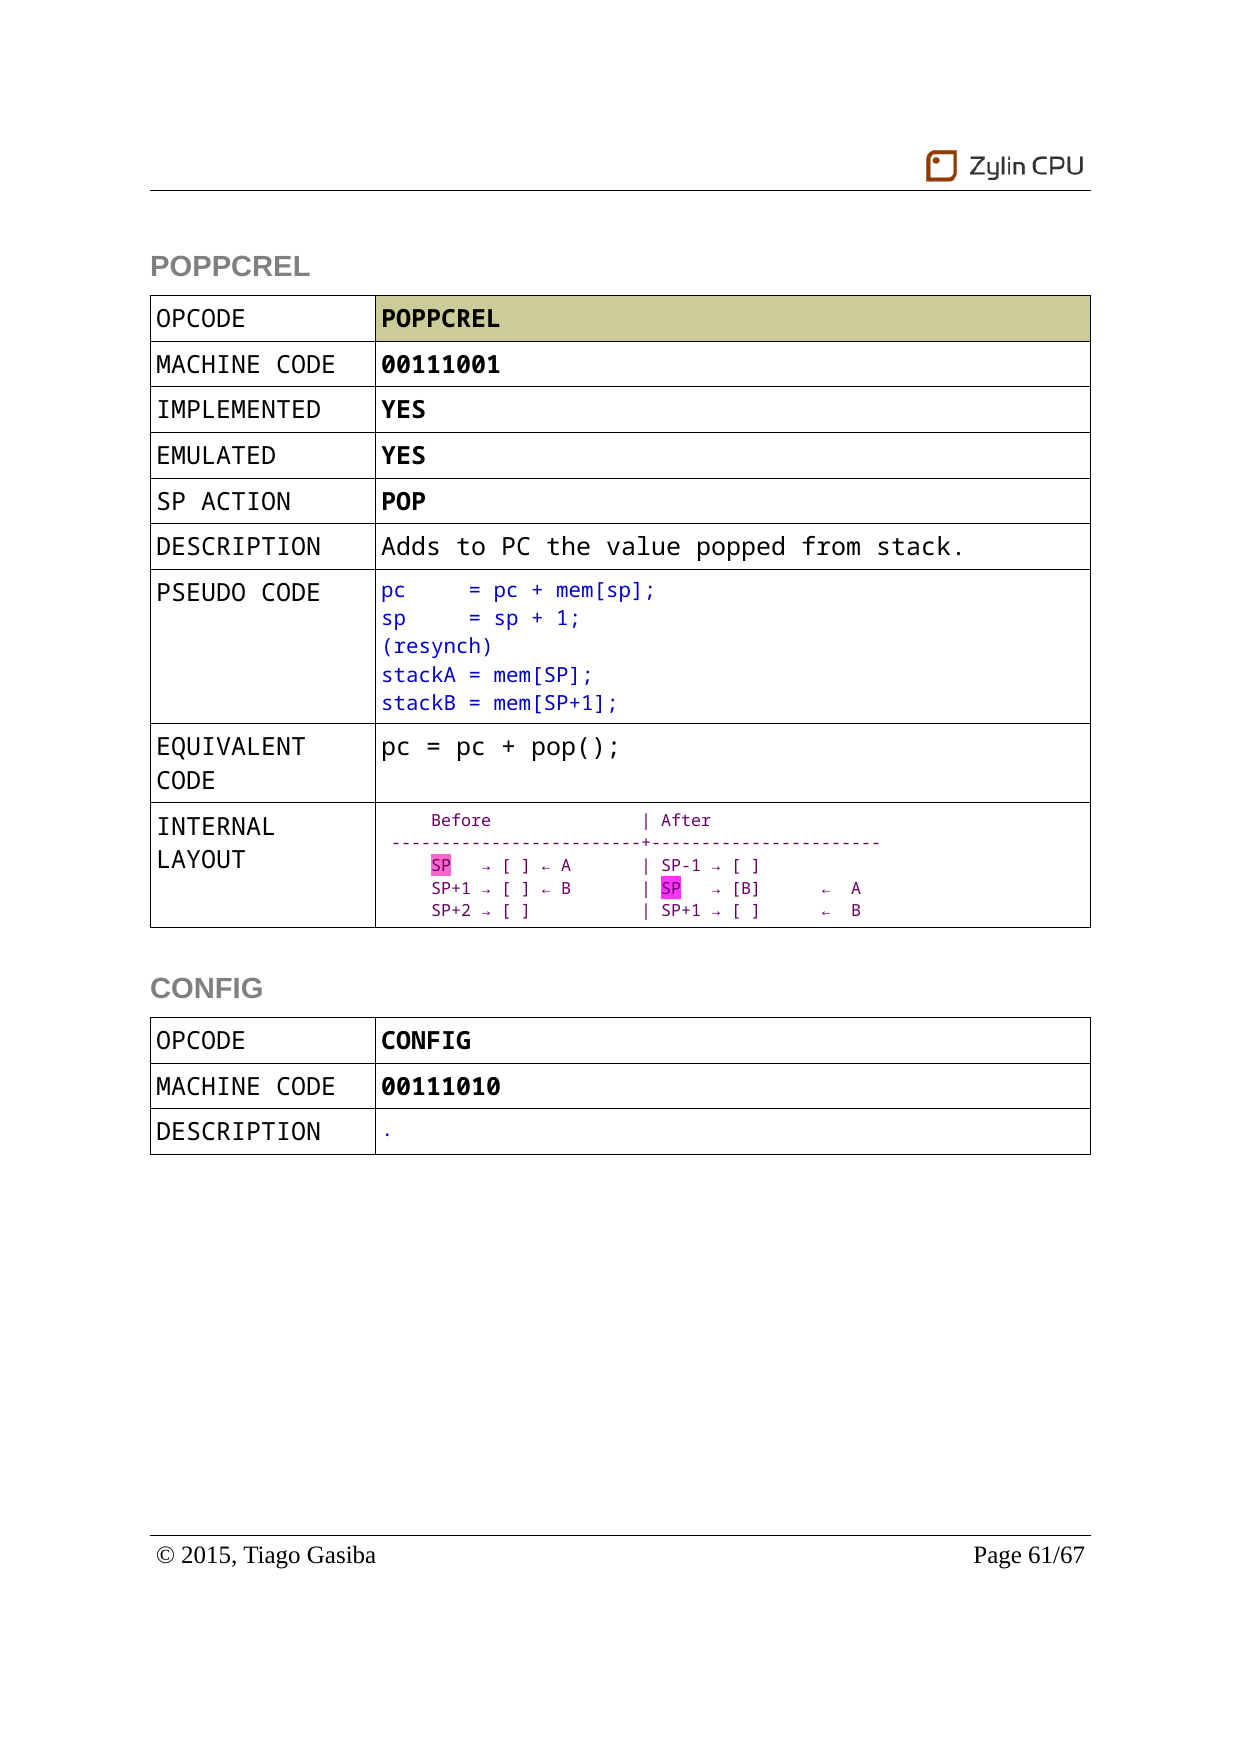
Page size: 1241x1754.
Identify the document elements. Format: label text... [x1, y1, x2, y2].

table_cell IMPLEMENTED [151, 387, 375, 432]
table_cell DESCRIPTION [151, 524, 375, 569]
table_cell 00111001 [376, 342, 1090, 386]
subtitle CONFIG [150, 971, 1091, 1004]
table_header OPCODE [151, 296, 375, 341]
table_cell DESCRIPTION [151, 1109, 375, 1154]
table_cell . [376, 1109, 1090, 1154]
table_cell pc = pc + pop(); [376, 724, 1090, 802]
table_cell pc = pc + mem[sp]; sp = sp + 1; (resynch) stackA = mem[SP]; stackB = mem[SP+1]; [376, 570, 1090, 723]
table_cell SP ACTION [151, 479, 375, 523]
table_cell POP [376, 479, 1090, 523]
table_header CONFIG [376, 1018, 1090, 1063]
table_cell Adds to PC the value popped from stack. [376, 524, 1090, 569]
table_header OPCODE [151, 1018, 375, 1063]
table_cell PSEUDO CODE [151, 570, 375, 723]
table_cell INTERNAL LAYOUT [151, 803, 375, 927]
table_header POPPCREL [376, 296, 1090, 341]
table_cell 00111010 [376, 1064, 1090, 1108]
table_cell EMULATED [151, 433, 375, 478]
table_cell MACHINE CODE [151, 342, 375, 386]
table_cell MACHINE CODE [151, 1064, 375, 1108]
picture [922, 148, 1151, 185]
table_cell EQUIVALENT CODE [151, 724, 375, 802]
table_cell Before | After -------------------------+----------------------- SP → [ ] ← A | SP-1 → [ ] SP+1 → [ ] ← B | SP → [B] ← A SP+2 → [ ] | SP+1 → [ ] ← B [376, 803, 1090, 927]
table_cell YES [376, 433, 1090, 478]
subtitle POPPCREL [150, 249, 1091, 283]
table_cell YES [376, 387, 1090, 432]
